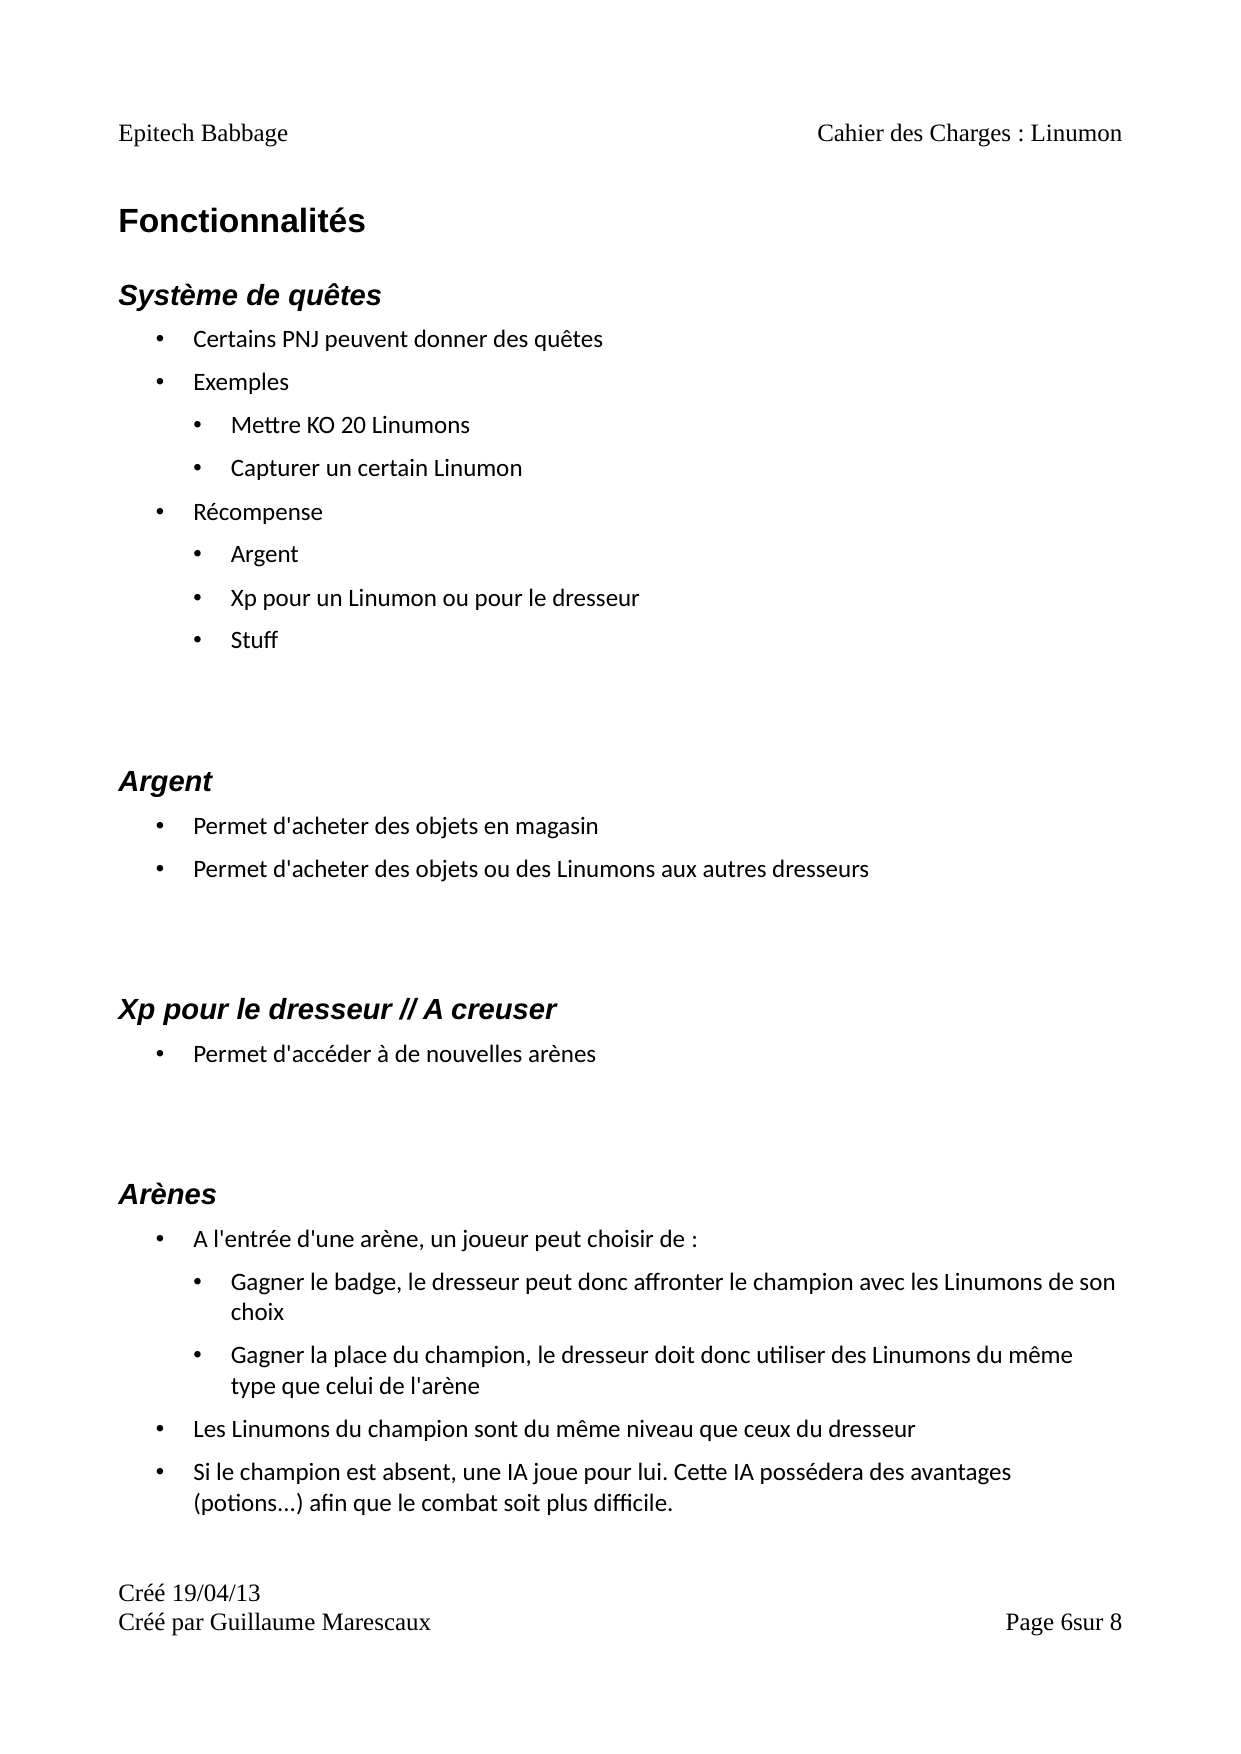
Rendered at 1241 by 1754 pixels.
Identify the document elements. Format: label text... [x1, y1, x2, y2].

list Gagner le badge, le dresseur peut donc affronter le champion avec les Linumons de son choix [193, 1266, 1122, 1327]
list Certains PNJ peuvent donner des quêtes [156, 323, 1122, 354]
list Stuff [193, 625, 1122, 655]
list Mettre KO 20 Linumons [193, 409, 1122, 440]
subtitle Système de quêtes [118, 277, 1122, 311]
list Si le champion est absent, une IA joue pour lui. Cette IA possédera des avantages (potions...) afin que le combat soit plus difficile. [156, 1456, 1122, 1517]
list Permet d'accéder à de nouvelles arènes [156, 1038, 1122, 1068]
list Permet d'acheter des objets en magasin [156, 810, 1122, 840]
subtitle Fonctionnalités [118, 201, 1122, 240]
subtitle Argent [118, 764, 1122, 797]
list Récompense [156, 496, 1122, 526]
subtitle Arènes [118, 1177, 1122, 1211]
list Les Linumons du champion sont du même niveau que ceux du dresseur [156, 1413, 1122, 1444]
list Argent [193, 539, 1122, 569]
subtitle Xp pour le dresseur // A creuser [118, 992, 1122, 1025]
list Xp pour un Linumon ou pour le dresseur [193, 582, 1122, 612]
list Permet d'acheter des objets ou des Linumons aux autres dresseurs [156, 853, 1122, 883]
list A l'entrée d'une arène, un joueur peut choisir de : [156, 1223, 1122, 1253]
list Capturer un certain Linumon [193, 453, 1122, 483]
list Exemples [156, 367, 1122, 397]
list Gagner la place du champion, le dresseur doit donc utiliser des Linumons du même type que celui de l'arène [193, 1339, 1122, 1401]
